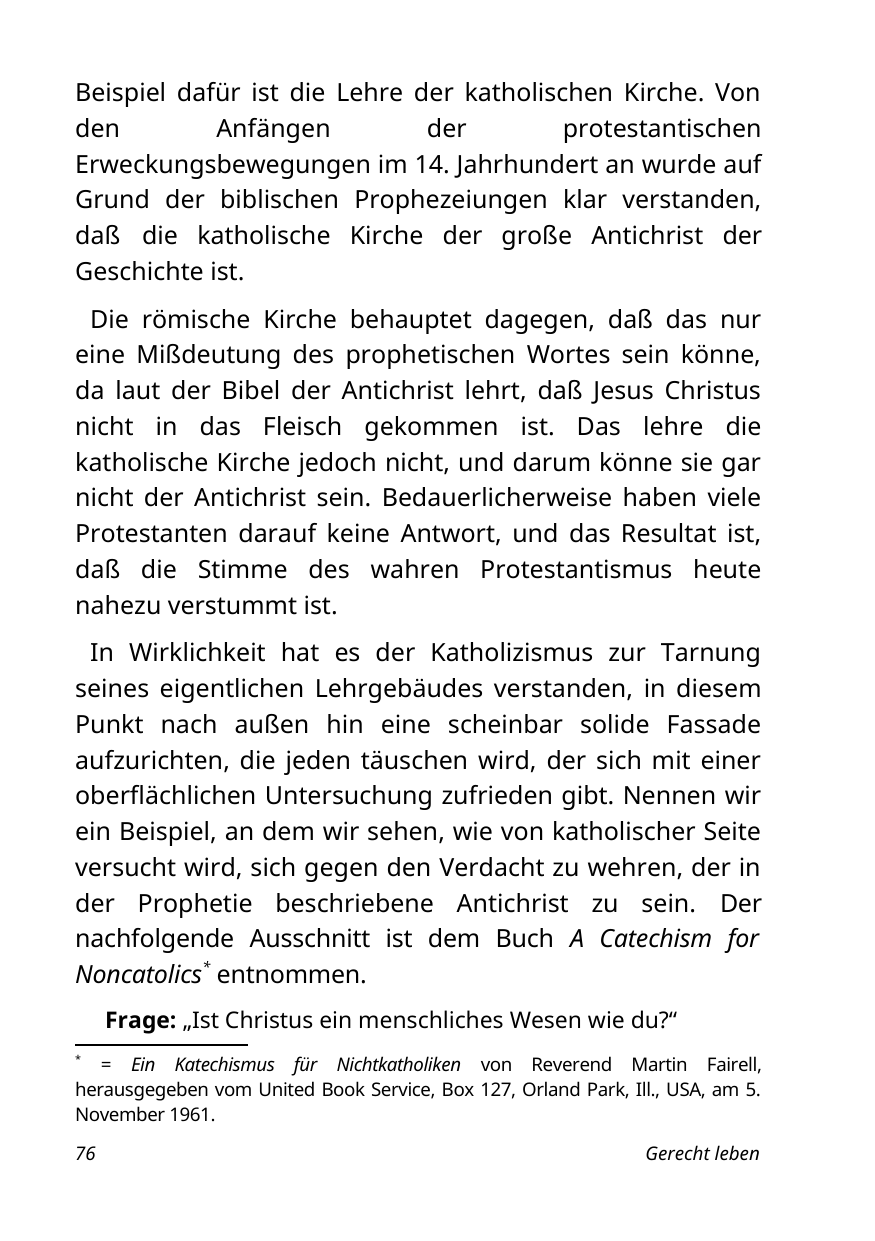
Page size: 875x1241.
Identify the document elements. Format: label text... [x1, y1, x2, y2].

text Beispiel dafür ist die Lehre der katholischen Kirche. Von den Anfängen der protestantischen Erweckungsbewegungen im 14. Jahrhundert an wurde auf Grund der biblischen Prophezeiungen klar verstanden, daß die katholische Kirche der große Antichrist der Geschichte ist. [75, 75, 762, 288]
text = Ein Katechismus für Nichtkatholiken von Reverend Martin Fairell, herausgegeben vom United Book Service, Box 127, Orland Park, Ill., USA, am 5. November 1961. [75, 1051, 762, 1126]
text Die römische Kirche behauptet dagegen, daß das nur eine Mißdeutung des prophetischen Wortes sein könne, da laut der Bibel der Antichrist lehrt, daß Jesus Christus nicht in das Fleisch gekommen ist. Das lehre die katholische Kirche jedoch nicht, und darum könne sie gar nicht der Antichrist sein. Bedauerlicherweise haben viele Protestanten darauf keine Antwort, und das Resultat ist, daß die Stimme des wahren Protestantismus heute nahezu verstummt ist. [75, 301, 762, 621]
text In Wirklichkeit hat es der Katholizismus zur Tarnung seines eigentlichen Lehrgebäudes verstanden, in diesem Punkt nach außen hin eine scheinbar solide Fassade aufzurichten, die jeden täuschen wird, der sich mit einer oberflächlichen Untersuchung zufrieden gibt. Nennen wir ein Beispiel, an dem wir sehen, wie von katholischer Seite versucht wird, sich gegen den Verdacht zu wehren, der in der Prophetie beschriebene Antichrist zu sein. Der nachfolgende Ausschnitt ist dem Buch A Catechism for Noncatolics entnommen. [75, 635, 762, 991]
text Frage: „Ist Christus ein menschliches Wesen wie du?“ [105, 1004, 732, 1036]
